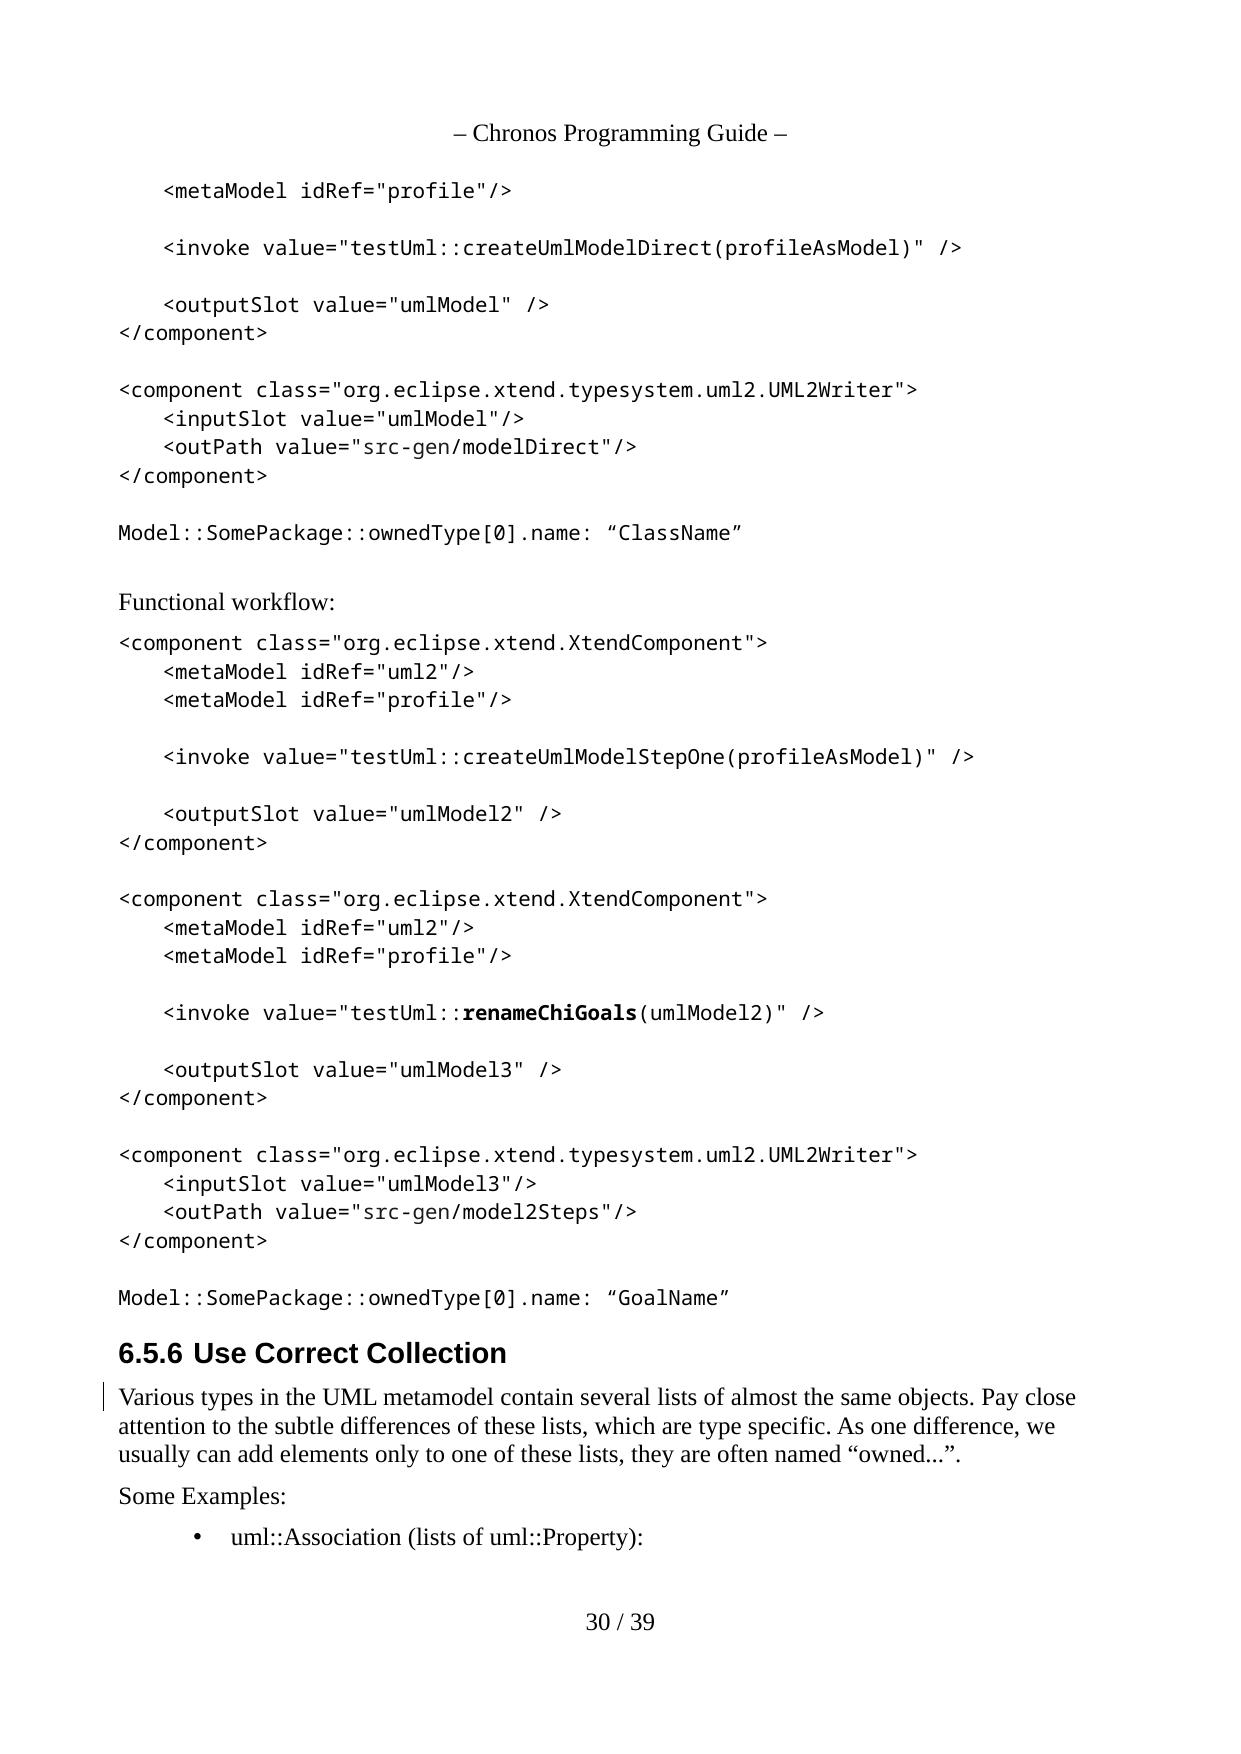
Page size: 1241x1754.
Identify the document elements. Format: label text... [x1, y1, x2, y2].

text Functional workflow: [118, 587, 1122, 616]
text <outPath value="src-gen/model2Steps"/> [118, 1197, 1122, 1226]
text <metaModel idRef="uml2"/> [118, 913, 1122, 941]
text <component class="org.eclipse.xtend.XtendComponent"> [118, 628, 1122, 657]
text <outputSlot value="umlModel" /> [118, 290, 1122, 318]
text <metaModel idRef="uml2"/> [118, 657, 1122, 685]
text <component class="org.eclipse.xtend.XtendComponent"> [118, 884, 1122, 913]
text Model::SomePackage::ownedType[0].name: “ClassName” [118, 518, 1122, 546]
subtitle Use Correct Collection [118, 1336, 1122, 1369]
text </component> [118, 828, 1122, 856]
text <component class="org.eclipse.xtend.typesystem.uml2.UML2Writer"> [118, 375, 1122, 404]
text </component> [118, 1226, 1122, 1254]
text <metaModel idRef="profile"/> [118, 176, 1122, 205]
text Some Examples: [118, 1481, 1122, 1509]
text </component> [118, 318, 1122, 347]
text </component> [118, 461, 1122, 489]
text <invoke value="testUml::createUmlModelStepOne(profileAsModel)" /> [118, 742, 1122, 771]
text Various types in the UML metamodel contain several lists of almost the same objects. Pay close attention to the subtle differences of these lists, which are type specific. As one difference, we usually can add elements only to one of these lists, they are often named “owned...”. [118, 1382, 1122, 1468]
list uml::Association (lists of uml::Property): [193, 1522, 1122, 1551]
text <metaModel idRef="profile"/> [118, 941, 1122, 970]
text Model::SomePackage::ownedType[0].name: “GoalName” [118, 1283, 1122, 1311]
text </component> [118, 1083, 1122, 1112]
text <inputSlot value="umlModel"/> [118, 404, 1122, 432]
text <inputSlot value="umlModel3"/> [118, 1169, 1122, 1197]
text <metaModel idRef="profile"/> [118, 685, 1122, 714]
text <invoke value="testUml::createUmlModelDirect(profileAsModel)" /> [118, 233, 1122, 262]
text <outPath value="src-gen/modelDirect"/> [118, 432, 1122, 461]
text <outputSlot value="umlModel2" /> [118, 799, 1122, 828]
text <component class="org.eclipse.xtend.typesystem.uml2.UML2Writer"> [118, 1140, 1122, 1169]
text <invoke value="testUml::renameChiGoals(umlModel2)" /> [118, 998, 1122, 1027]
text <outputSlot value="umlModel3" /> [118, 1055, 1122, 1083]
